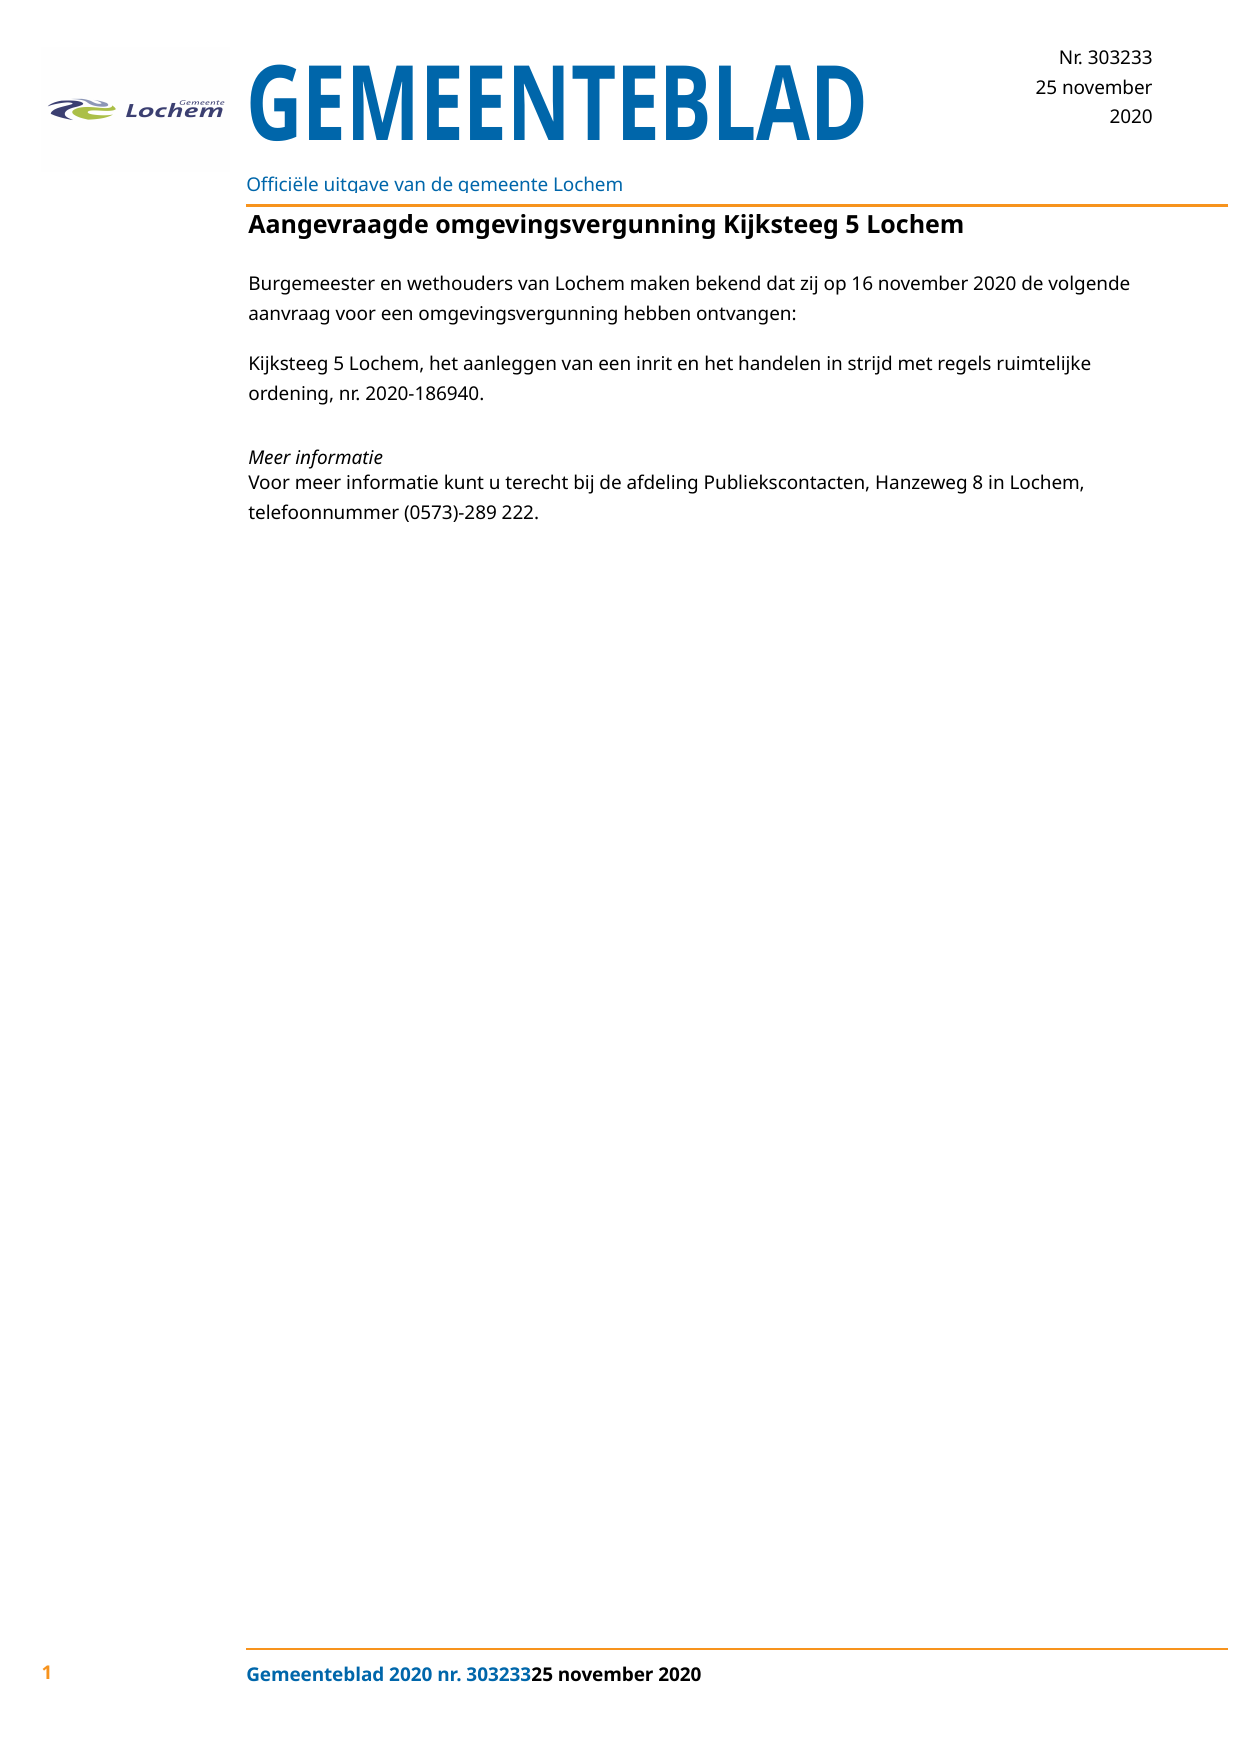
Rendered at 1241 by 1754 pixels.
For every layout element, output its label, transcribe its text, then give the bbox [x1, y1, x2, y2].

text Kijksteeg 5 Lochem, het aanleggen van een inrit en het handelen in strijd met regels ruimtelijke ordening, nr. 2020-186940. [248, 350, 1152, 406]
picture [41, 47, 231, 172]
text Aangevraagde omgevingsvergunning Kijksteeg 5 Lochem [248, 207, 1152, 241]
text Meer informatie [248, 444, 1152, 469]
text Burgemeester en wethouders van Lochem maken bekend dat zij op 16 november 2020 de volgende aanvraag voor een omgevingsvergunning hebben ontvangen: [248, 270, 1152, 326]
text Voor meer informatie kunt u terecht bij de afdeling Publiekscontacten, Hanzeweg 8 in Lochem, telefoonnummer (0573)-289 222. [248, 469, 1152, 525]
